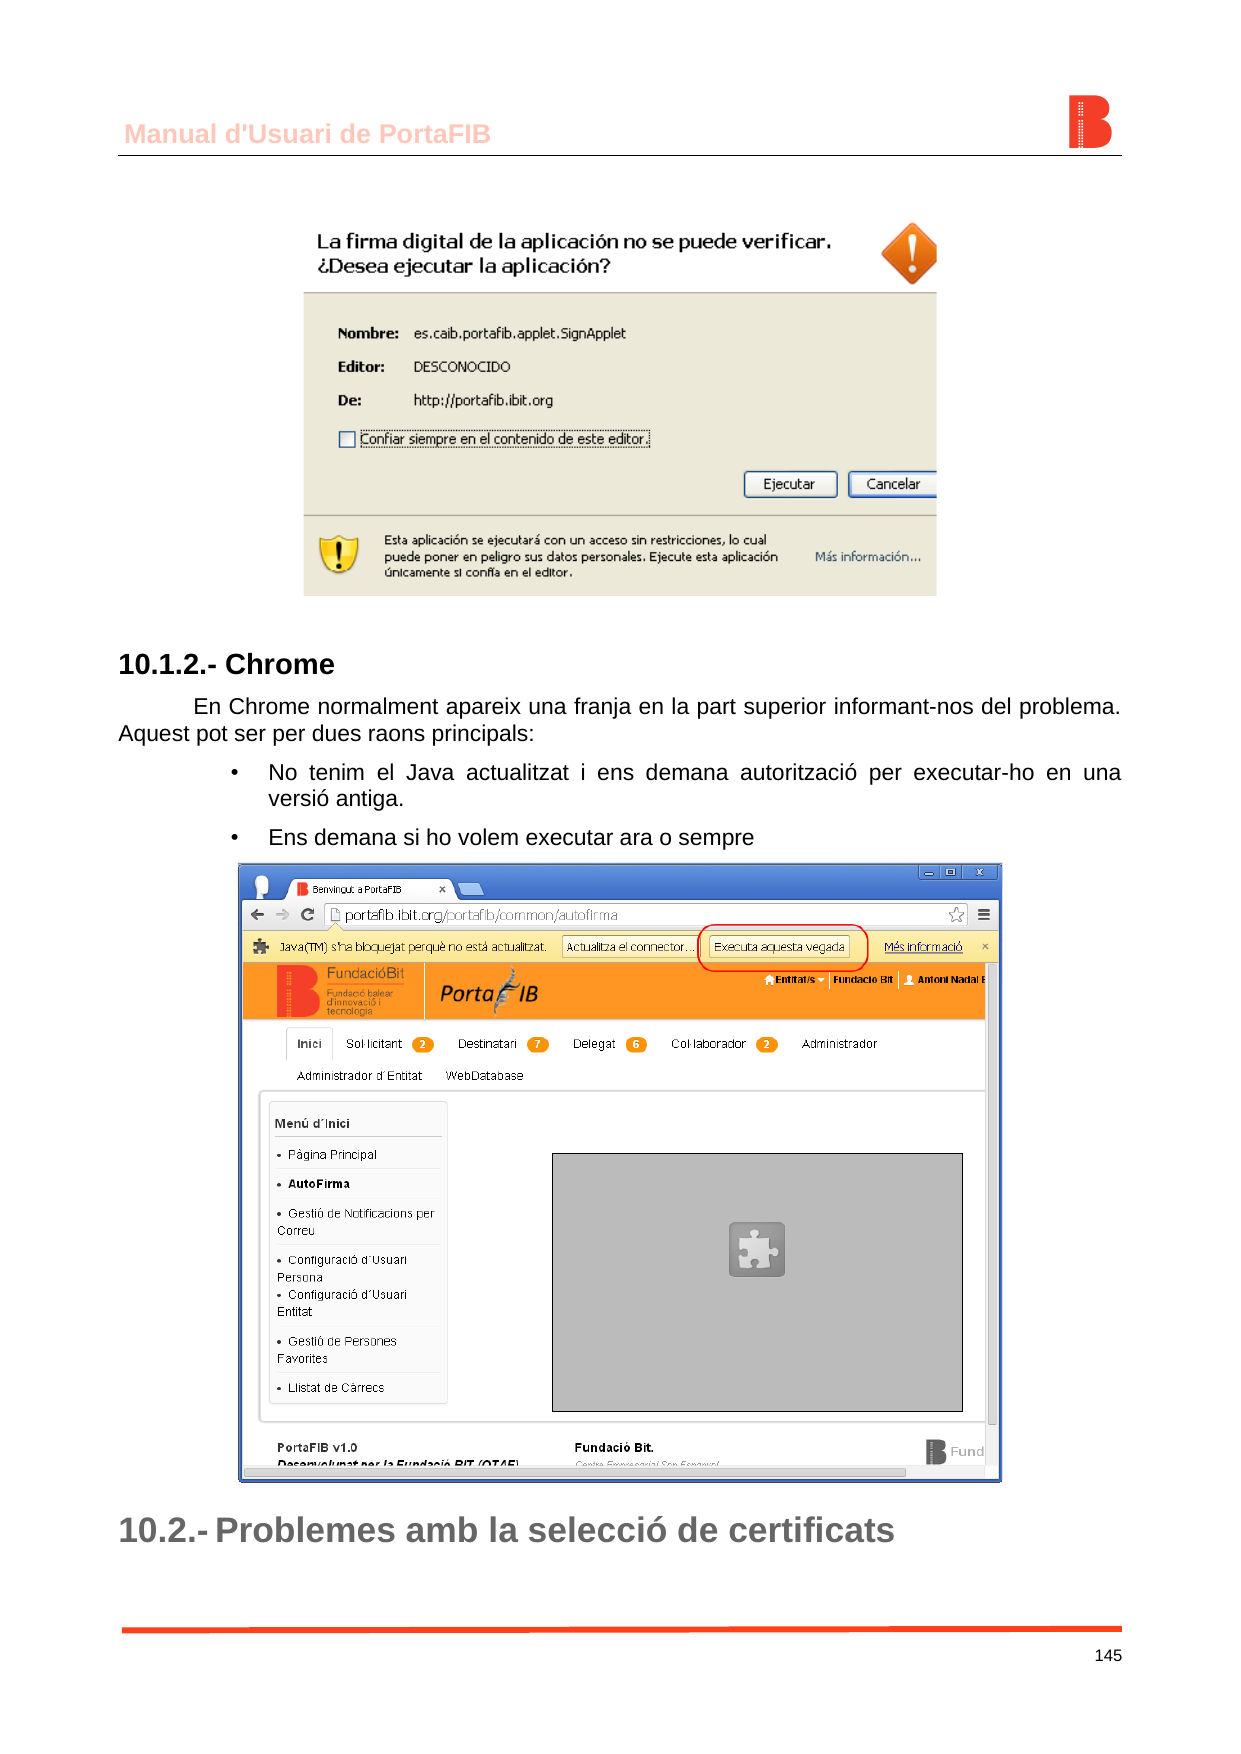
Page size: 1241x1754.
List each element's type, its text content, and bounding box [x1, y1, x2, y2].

list No tenim el Java actualitzat i ens demana autorització per executar-ho en una versió antiga. [231, 758, 1122, 811]
subtitle Chrome [118, 647, 1122, 681]
picture [1063, 94, 1117, 150]
text En Chrome normalment apareix una franja en la part superior informant-nos del problema. Aquest pot ser per dues raons principals: [118, 693, 1122, 746]
list Ens demana si ho volem executar ara o sempre [231, 824, 1122, 850]
picture [237, 862, 1003, 1485]
picture [303, 215, 937, 596]
subtitle Problemes amb la selecció de certificats [118, 1509, 1122, 1550]
